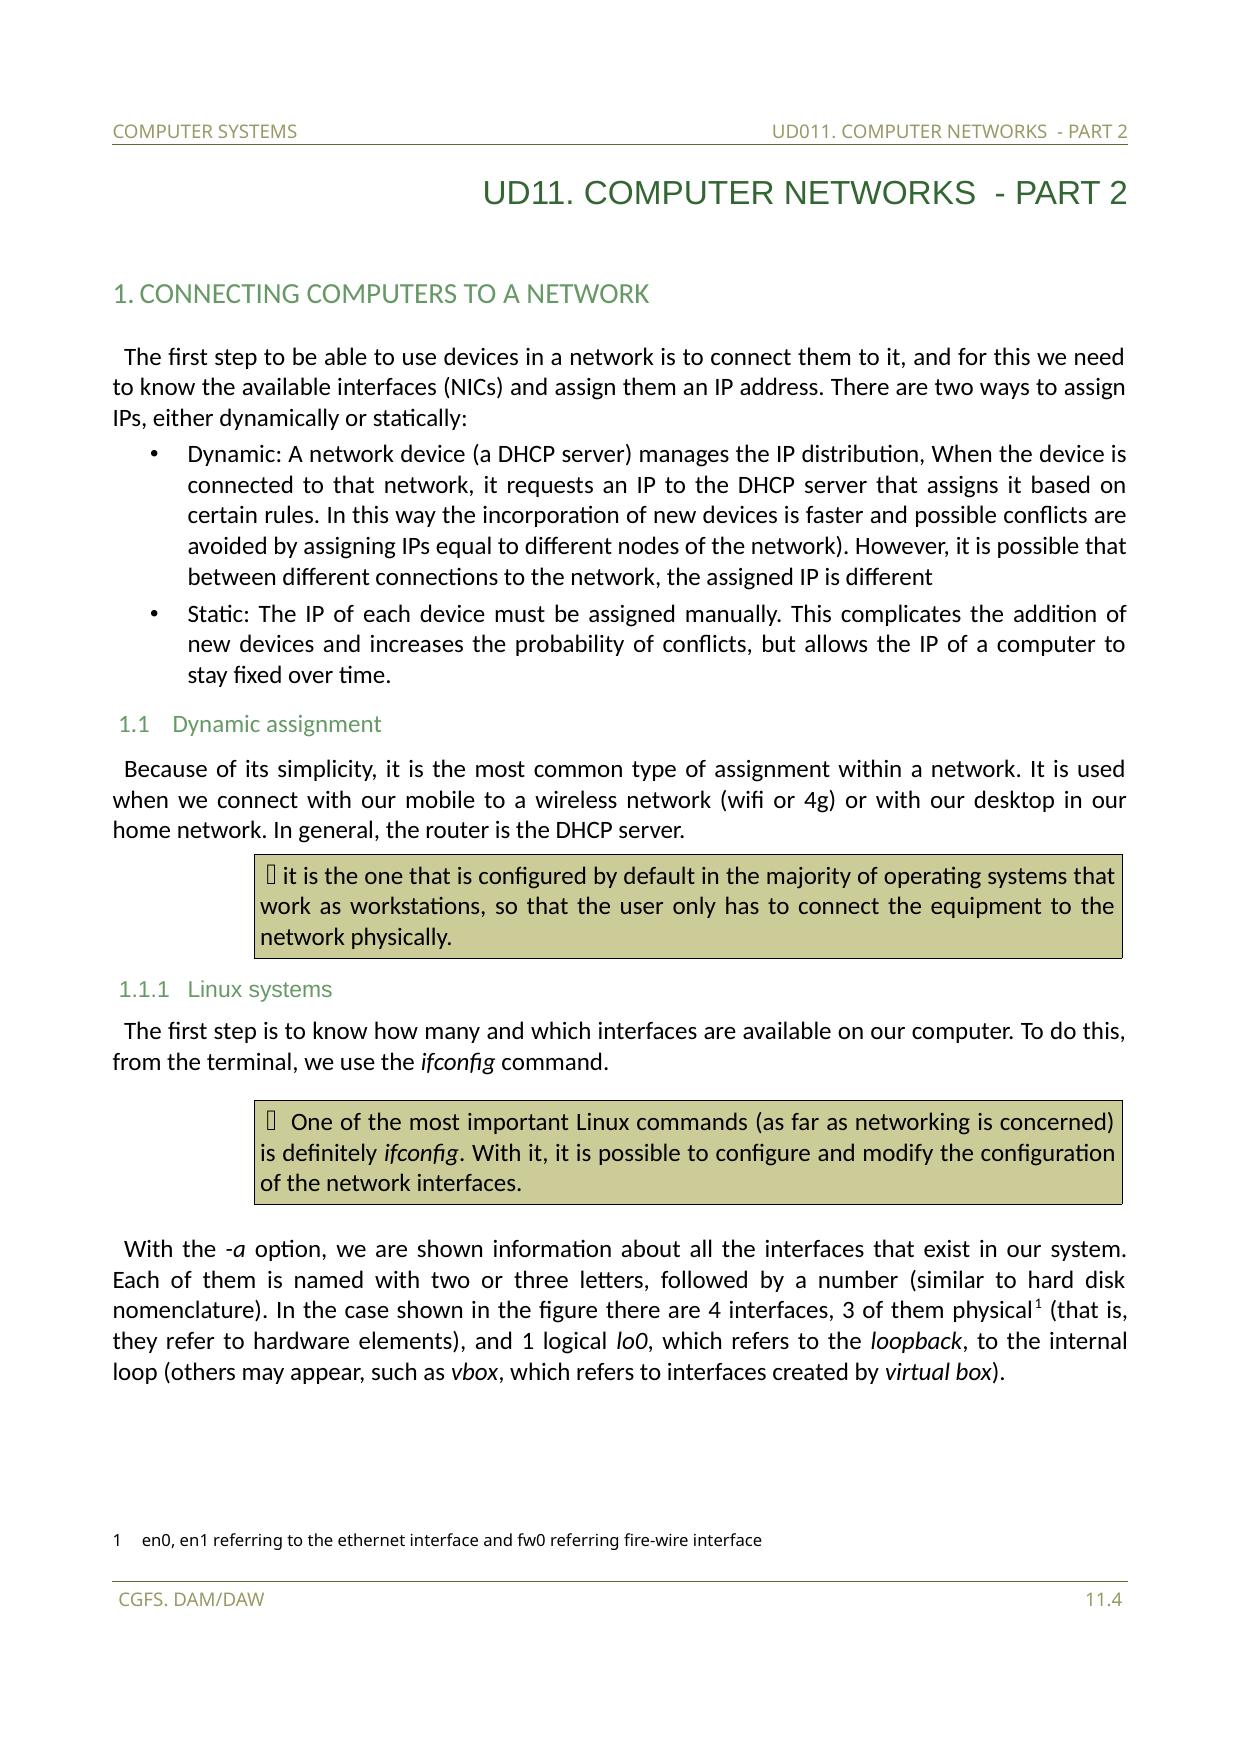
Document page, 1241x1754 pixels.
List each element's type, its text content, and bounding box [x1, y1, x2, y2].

text The first step is to know how many and which interfaces are available on our computer. To do this, from the terminal, we use the ifconfig command. [112, 1015, 1128, 1076]
subtitle Connecting computers to a network [112, 275, 1128, 311]
text Because of its simplicity, it is the most common type of assignment within a network. It is used when we connect with our mobile to a wireless network (wifi or 4g) or with our desktop in our home network. In general, the router is the DHCP server. [112, 753, 1128, 845]
list Static: The IP of each device must be assigned manually. This complicates the addition of new devices and increases the probability of conflicts, but allows the IP of a computer to stay fixed over time. [150, 598, 1128, 689]
subtitle Dynamic assignment [112, 708, 1128, 739]
list Dynamic: A network device (a DHCP server) manages the IP distribution, When the device is connected to that network, it requests an IP to the DHCP server that assigns it based on certain rules. In this way the incorporation of new devices is faster and possible conflicts are avoided by assigning IPs equal to different nodes of the network). However, it is possible that between different connections to the network, the assigned IP is different [150, 439, 1128, 591]
text en0, en1 referring to the ethernet interface and fw0 referring fire-wire interface [112, 1528, 1128, 1551]
text With the -a option, we are shown information about all the interfaces that exist in our system. Each of them is named with two or three letters, followed by a number (similar to hard disk nomenclature). In the case shown in the figure there are 4 interfaces, 3 of them physical (that is, they refer to hardware elements), and 1 logical lo0, which refers to the loopback, to the internal loop (others may appear, such as vbox, which refers to interfaces created by virtual box). [112, 1234, 1128, 1386]
subtitle Linux systems [112, 976, 1128, 1003]
text UD11. Computer Networks - Part 2 [112, 173, 1128, 212]
text  it is the one that is configured by default in the majority of operating systems that work as workstations, so that the user only has to connect the equipment to the network physically. [255, 855, 1122, 958]
text The first step to be able to use devices in a network is to connect them to it, and for this we need to know the available interfaces (NICs) and assign them an IP address. There are two ways to assign IPs, either dynamically or statically: [112, 341, 1128, 432]
text  One of the most important Linux commands (as far as networking is concerned) is definitely ifconfig. With it, it is possible to configure and modify the configuration of the network interfaces. [255, 1101, 1122, 1204]
